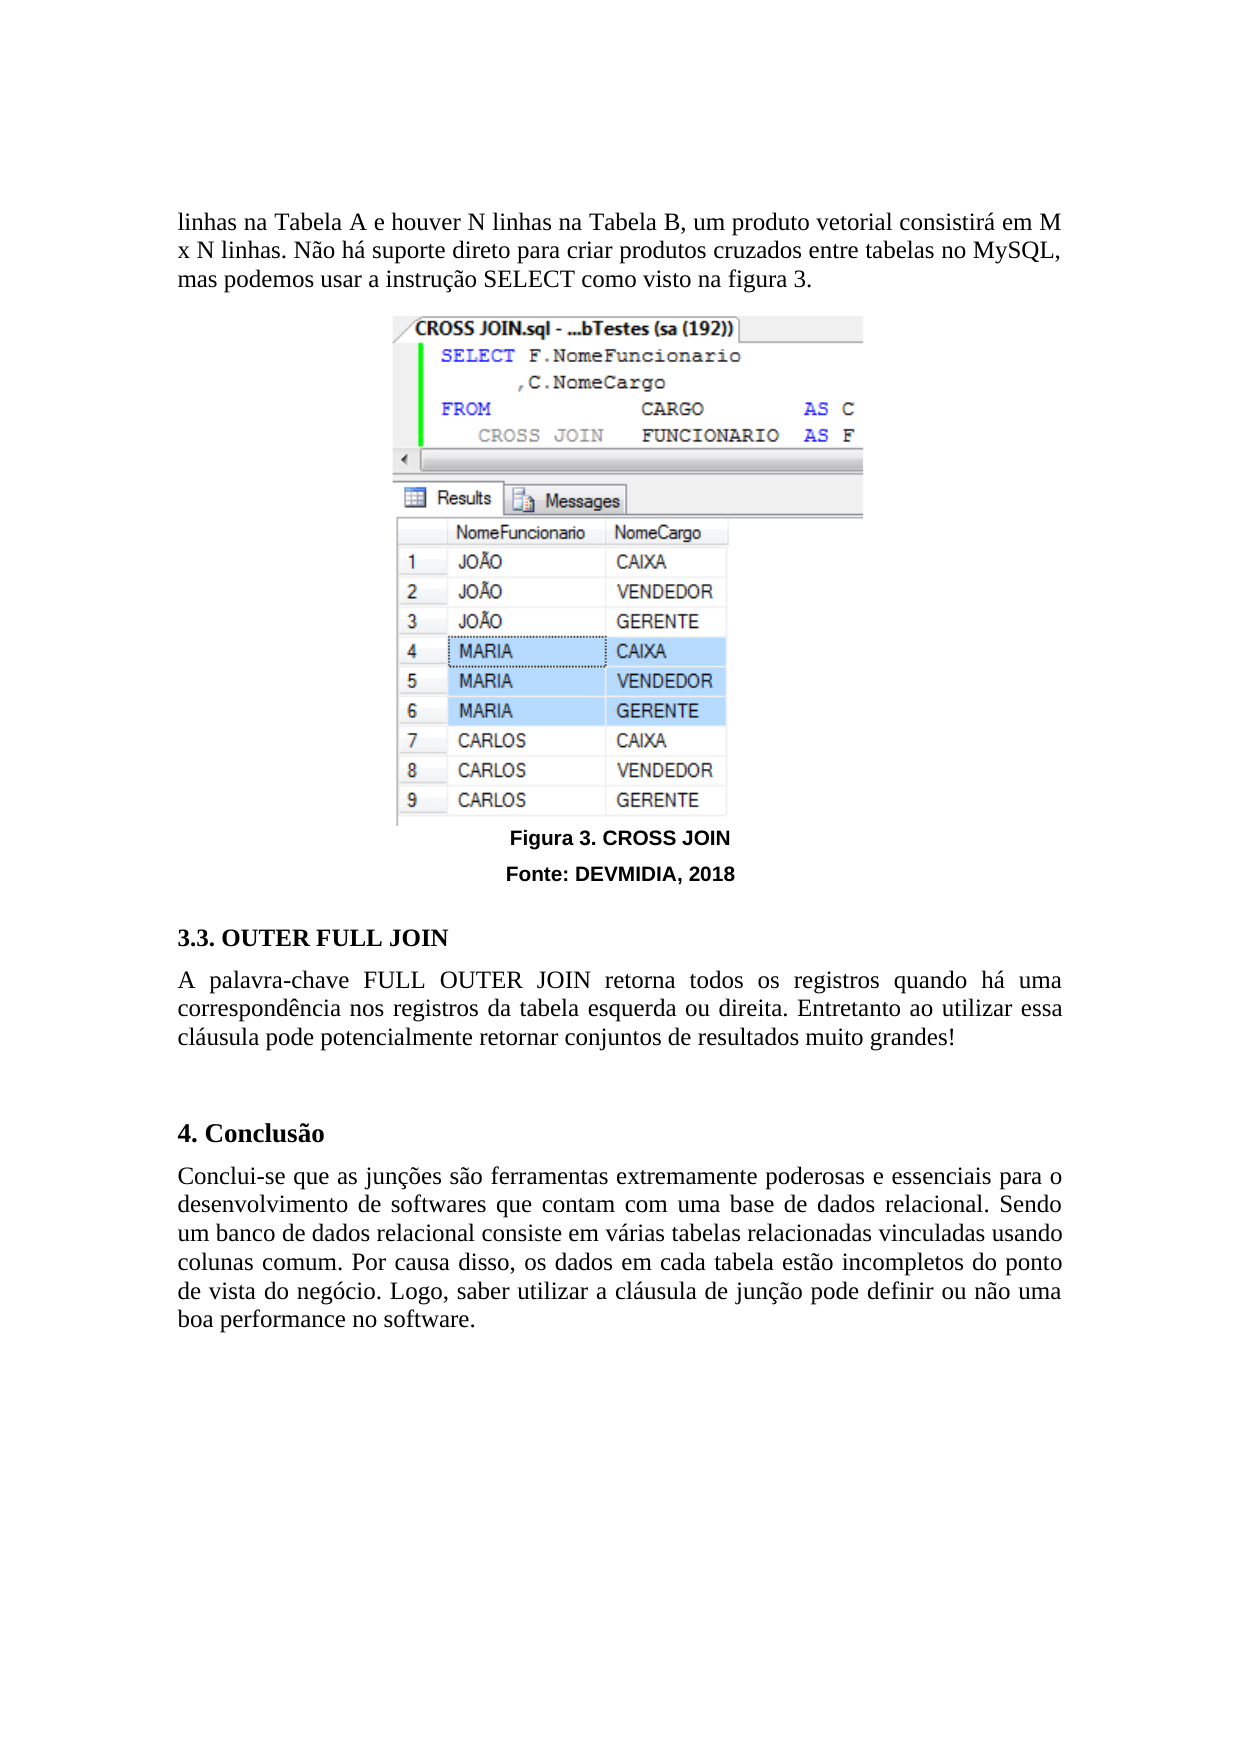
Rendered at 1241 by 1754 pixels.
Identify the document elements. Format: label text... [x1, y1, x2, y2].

text linhas na Tabela A e houver N linhas na Tabela B, um produto vetorial consistirá em M x N linhas. Não há suporte direto para criar produtos cruzados entre tabelas no MySQL, mas podemos usar a instrução SELECT como visto na figura 3. [177, 207, 1063, 293]
picture [392, 316, 864, 826]
text A palavra-chave FULL OUTER JOIN retorna todos os registros quando há uma correspondência nos registros da tabela esquerda ou direita. Entretanto ao utilizar essa cláusula pode potencialmente retornar conjuntos de resultados muito grandes! [177, 965, 1063, 1051]
subtitle 3.3. OUTER FULL JOIN [177, 923, 1063, 952]
subtitle 4. Conclusão [177, 1117, 1063, 1148]
text Figura 3. CROSS JOIN [224, 306, 1016, 849]
text Conclui-se que as junções são ferramentas extremamente poderosas e essenciais para o desenvolvimento de softwares que contam com uma base de dados relacional. Sendo um banco de dados relacional consiste em várias tabelas relacionadas vinculadas usando colunas comum. Por causa disso, os dados em cada tabela estão incompletos do ponto de vista do negócio. Logo, saber utilizar a cláusula de junção pode definir ou não uma boa performance no software. [177, 1161, 1063, 1333]
text Fonte: DEVMIDIA, 2018 [224, 862, 1016, 886]
